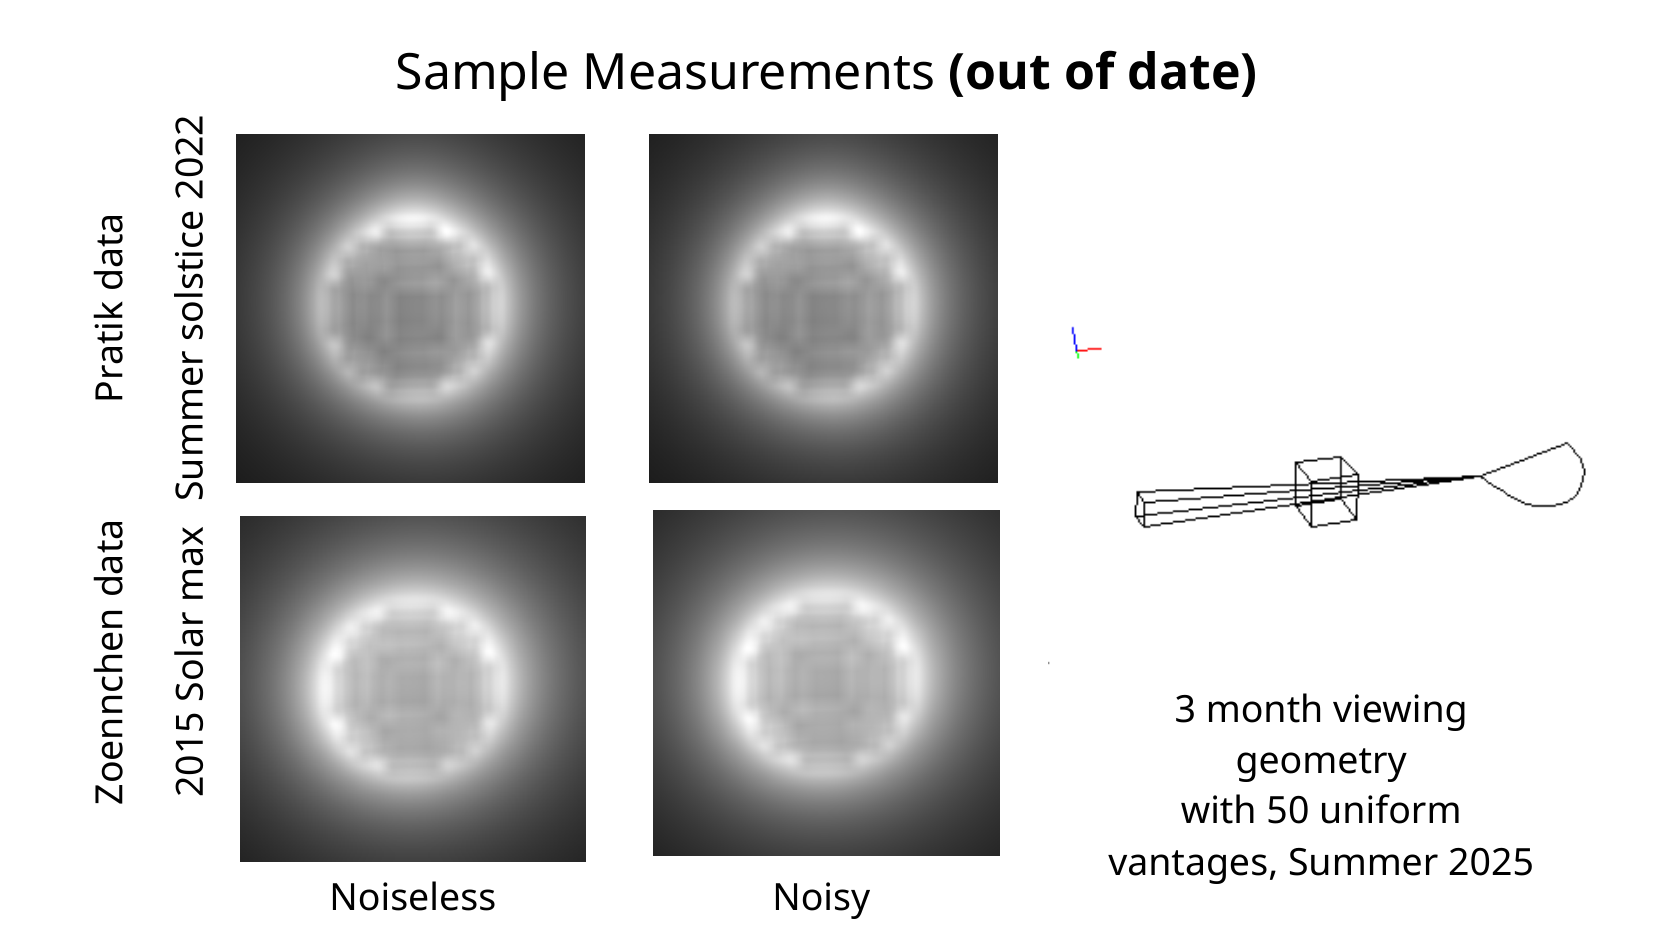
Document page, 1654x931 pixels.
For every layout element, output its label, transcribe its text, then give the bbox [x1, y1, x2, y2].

picture [1048, 317, 1605, 666]
picture [649, 134, 998, 483]
title Sample Measurements (out of date) [82, 18, 1571, 122]
list Pratik data Summer solstice 2022 [82, 74, 233, 428]
text_box 3 month viewing geometry with 50 uniform vantages, Summer 2025 [1093, 674, 1574, 824]
text_box Noisy [757, 863, 880, 923]
list Zoennchen data 2015 Solar max [82, 428, 233, 897]
picture [653, 510, 1000, 857]
picture [240, 516, 586, 862]
picture [236, 134, 585, 483]
text_box Noiseless [314, 863, 490, 923]
